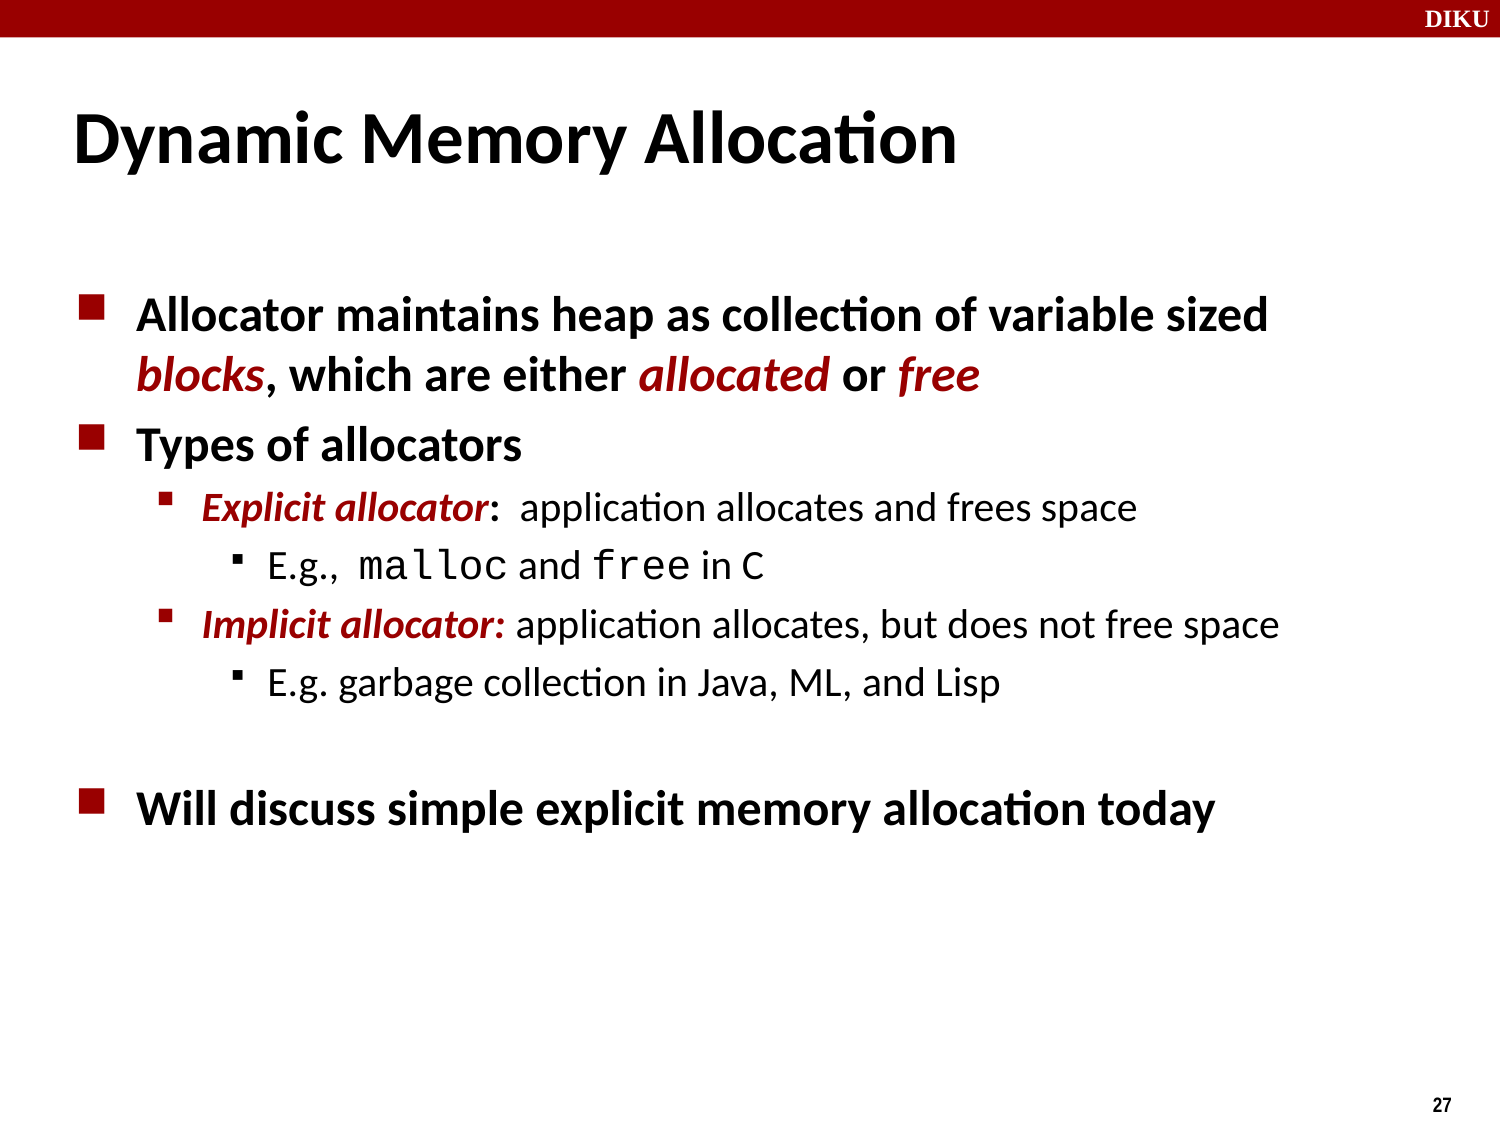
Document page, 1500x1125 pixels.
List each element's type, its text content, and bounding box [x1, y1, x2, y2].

text_box Allocator maintains heap as collection of variable sized blocks, which are either allocated or free Types of allocators Explicit allocator: application allocates and frees space E.g., malloc and free in C Implicit allocator: application allocates, but does not free space E.g. garbage collection in Java, ML, and Lisp Will discuss simple explicit memory allocation today [65, 274, 1361, 988]
text_box Dynamic Memory Allocation [58, 71, 1304, 197]
